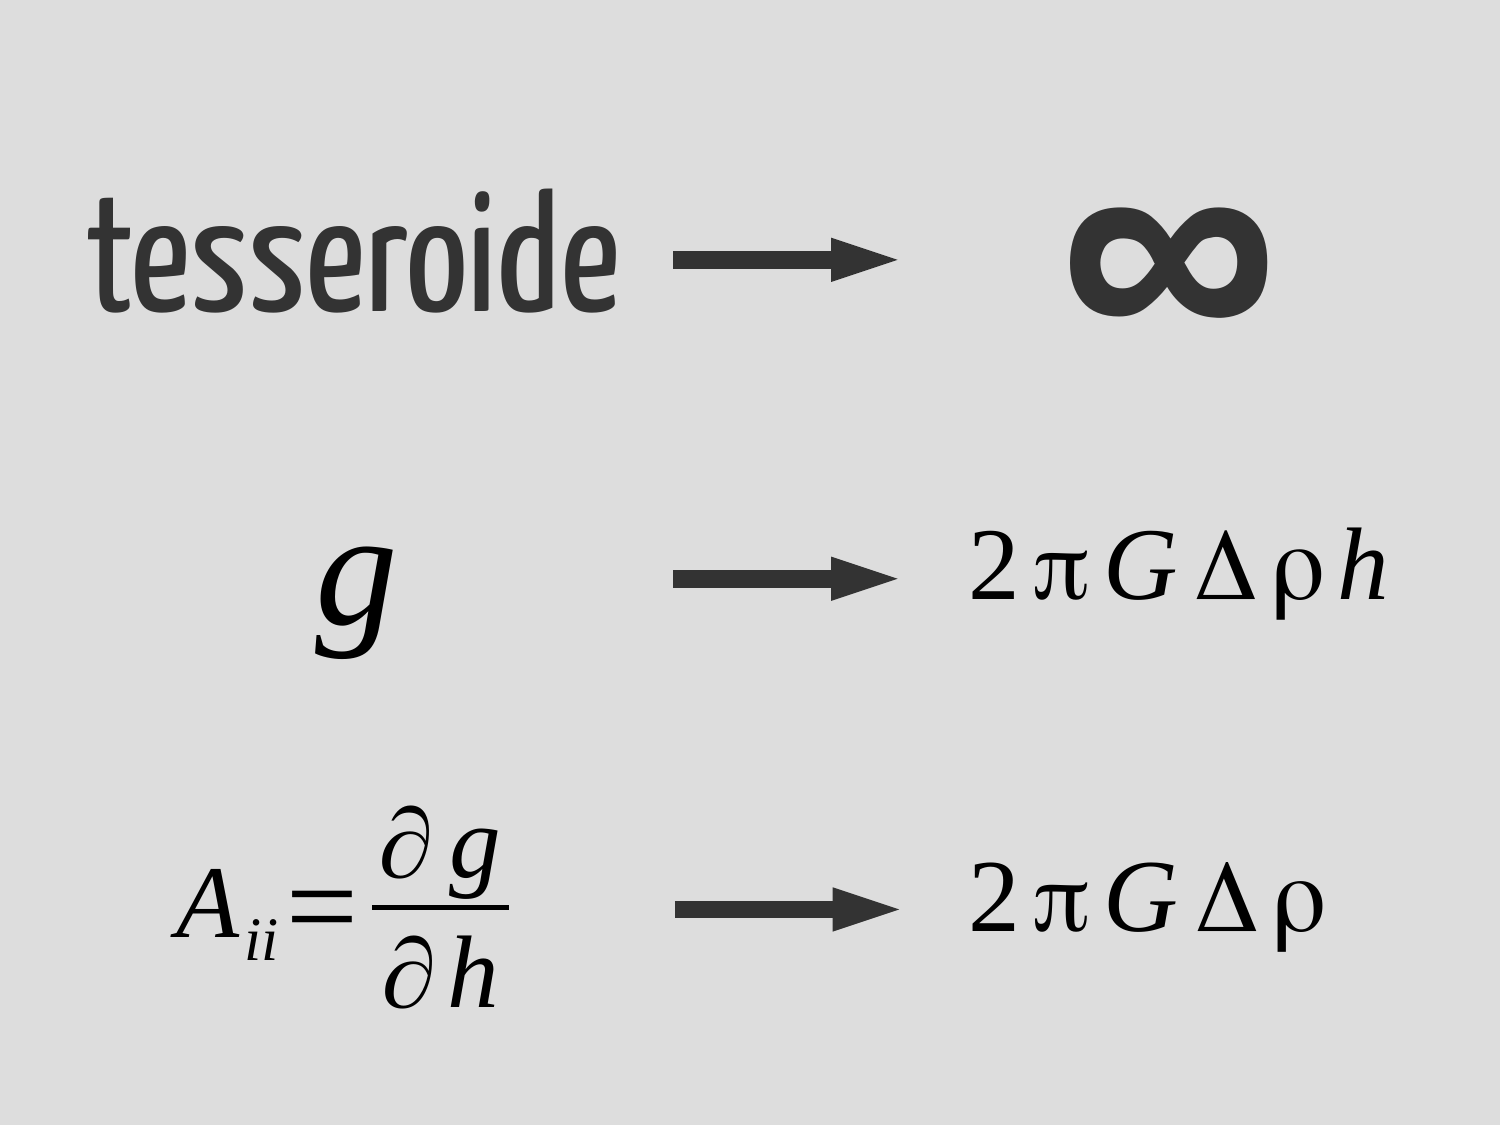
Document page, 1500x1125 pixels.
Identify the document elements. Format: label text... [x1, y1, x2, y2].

text_box ∞ [1041, 0, 1298, 443]
chart [159, 785, 520, 1030]
chart [962, 838, 1335, 957]
chart [962, 507, 1397, 626]
chart [301, 477, 408, 661]
text_box tesseroide [70, 144, 638, 355]
